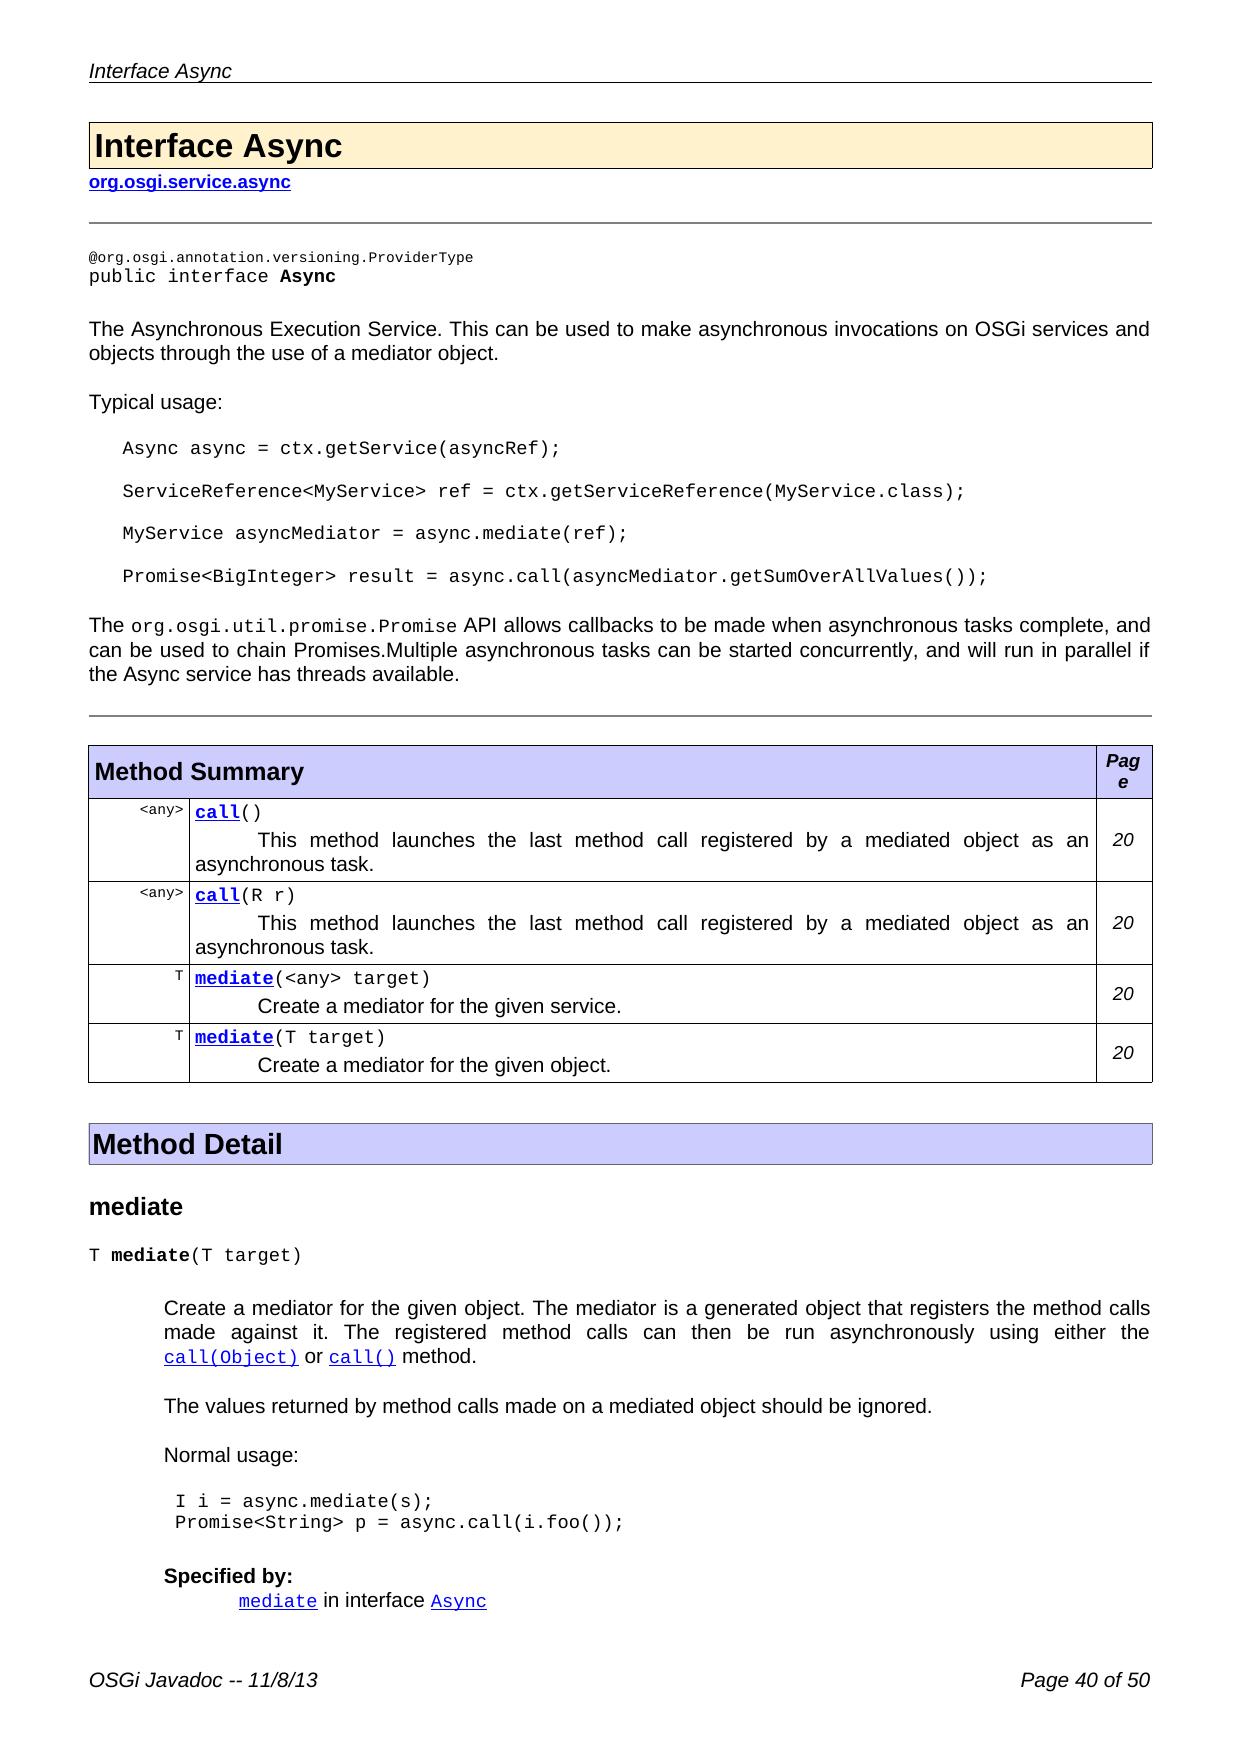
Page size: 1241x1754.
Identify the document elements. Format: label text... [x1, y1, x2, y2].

table_cell <any> [89, 882, 189, 964]
table_cell T [89, 965, 189, 1023]
table_cell call() This method launches the last method call registered by a mediated object as an asynchronous task. [190, 799, 1096, 881]
subtitle Interface Async [90, 123, 1152, 168]
text The values returned by method calls made on a mediated object should be ignored. [163, 1394, 1152, 1418]
text Async async = ctx.getService(asyncRef); ServiceReference<MyService> ref = ctx.getServiceReference(MyService.class); MyService asyncMediator = async.mediate(ref); Promise<BigInteger> result = async.call(asyncMediator.getSumOverAllValues()); [88, 439, 1152, 588]
table_cell 19 [1097, 965, 1152, 1023]
table_cell mediate(<any> target) Create a mediator for the given service. [190, 965, 1096, 1023]
text The Asynchronous Execution Service. This can be used to make asynchronous invocations on OSGi services and objects through the use of a mediator object. [88, 317, 1152, 365]
table_header Page [1097, 746, 1152, 798]
table_cell 19 [1097, 1024, 1152, 1082]
text org.osgi.service.async [88, 171, 1152, 193]
text Normal usage: [163, 1443, 1152, 1467]
table_cell <any> [89, 799, 189, 881]
subtitle mediate [88, 1192, 1152, 1221]
table_header Method Summary [89, 746, 1096, 798]
text mediate in interface Async [238, 1587, 1152, 1613]
subtitle Method Detail [90, 1124, 1152, 1164]
table_cell 19 [1097, 799, 1152, 881]
text T mediate(T target) [88, 1245, 1152, 1267]
table_cell T [89, 1024, 189, 1082]
table_cell call(R r) This method launches the last method call registered by a mediated object as an asynchronous task. [190, 882, 1096, 964]
text I i = async.mediate(s); Promise<String> p = async.call(i.foo()); [163, 1492, 1152, 1534]
table_cell 19 [1097, 882, 1152, 964]
text Specified by: [163, 1563, 1152, 1587]
text The org.osgi.util.promise.Promise API allows callbacks to be made when asynchronous tasks complete, and can be used to chain Promises.Multiple asynchronous tasks can be started concurrently, and will run in parallel if the Async service has threads available. [88, 613, 1152, 686]
text Typical usage: [88, 390, 1152, 414]
table_cell mediate(T target) Create a mediator for the given object. [190, 1024, 1096, 1082]
text @org.osgi.annotation.versioning.ProviderType public interface Async [88, 250, 1152, 288]
text Create a mediator for the given object. The mediator is a generated object that registers the method calls made against it. The registered method calls can then be run asynchronously using either the call(Object) or call() method. [163, 1296, 1152, 1369]
